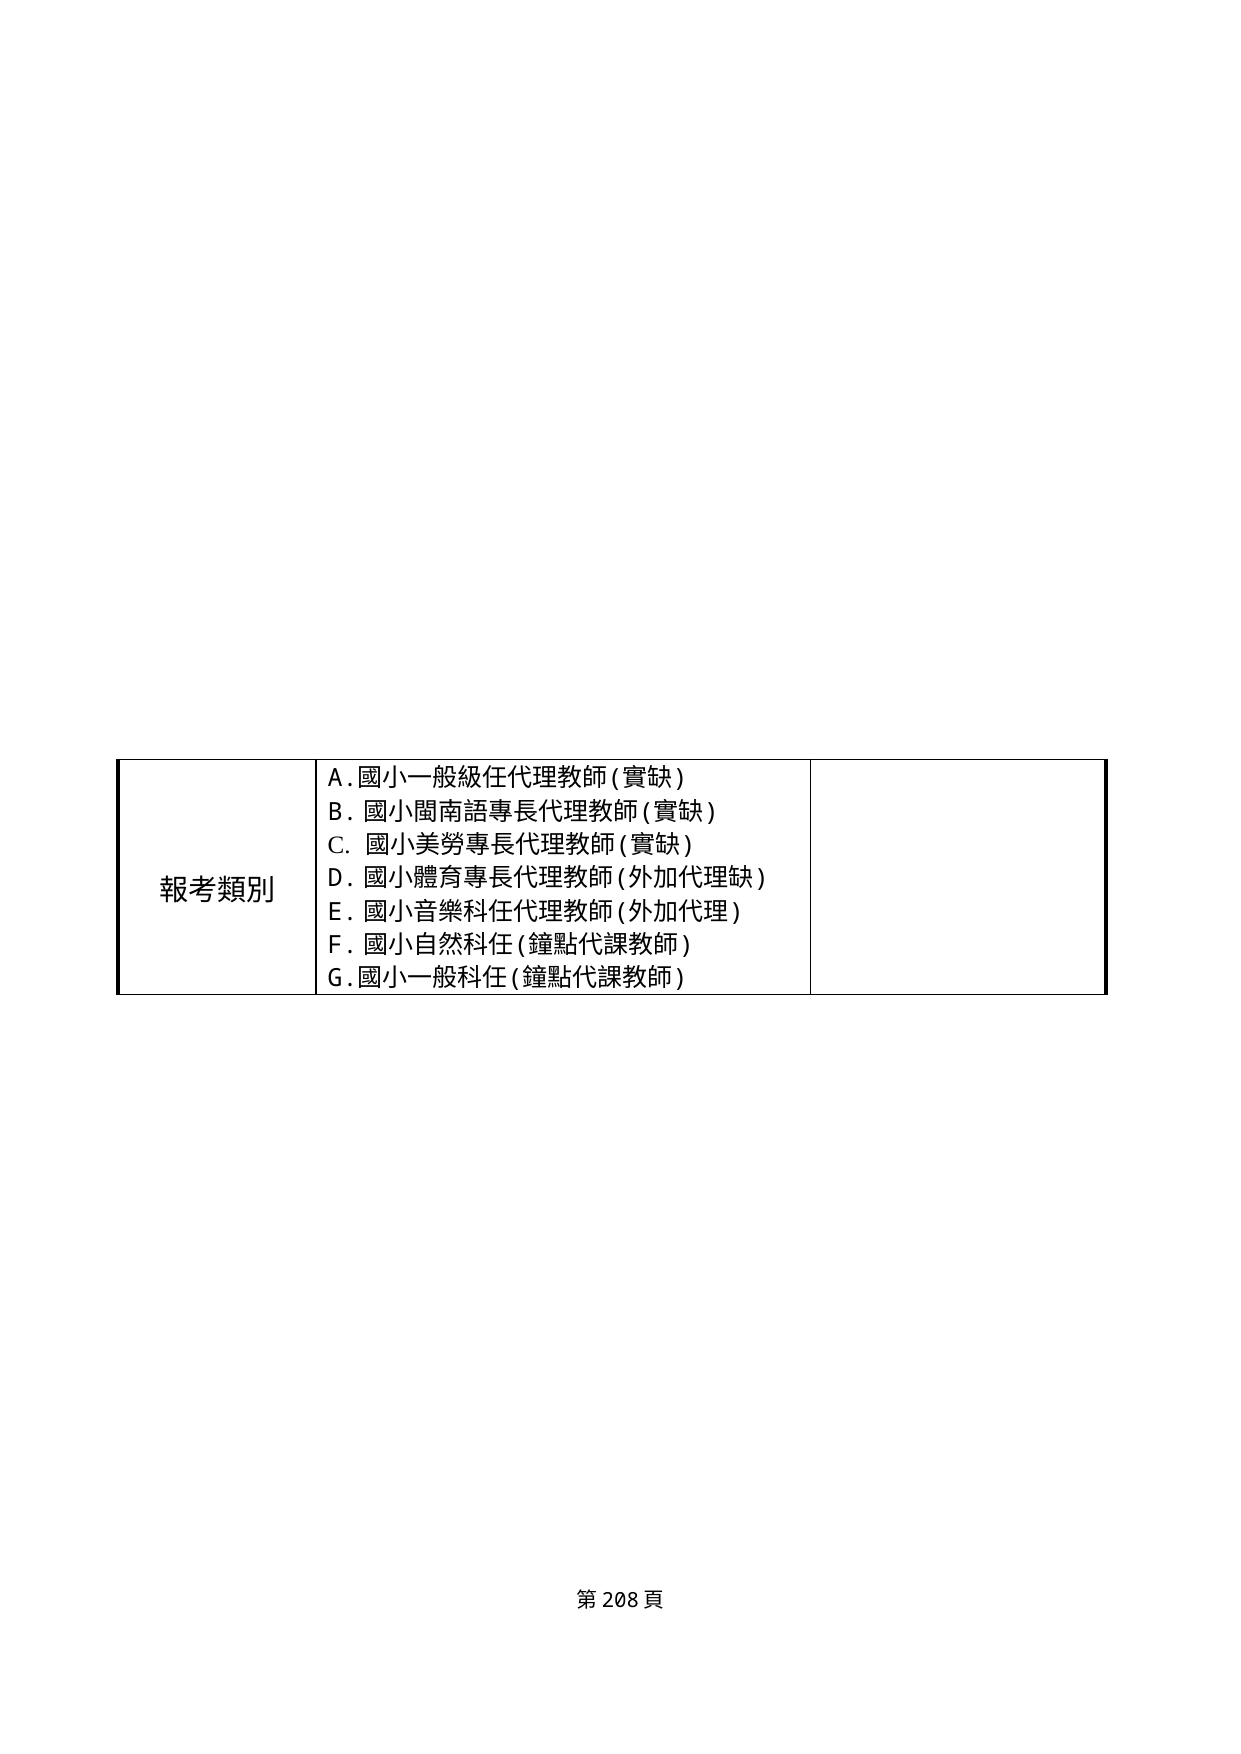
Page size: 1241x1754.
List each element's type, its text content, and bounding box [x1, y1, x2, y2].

table_cell A.國小一般級任代理教師(實缺) B. 國小閩南語專長代理教師(實缺) C. 國小美勞專長代理教師(實缺) D. 國小體育專長代理教師(外加代理缺) E. 國小音樂科任代理教師(外加代理) F. 國小自然科任(鐘點代課教師) G.國小一般科任(鐘點代課教師) [317, 760, 810, 993]
table_cell 報考類別 [120, 760, 315, 993]
table_cell [811, 760, 1104, 993]
table_cell [1108, 759, 1187, 993]
